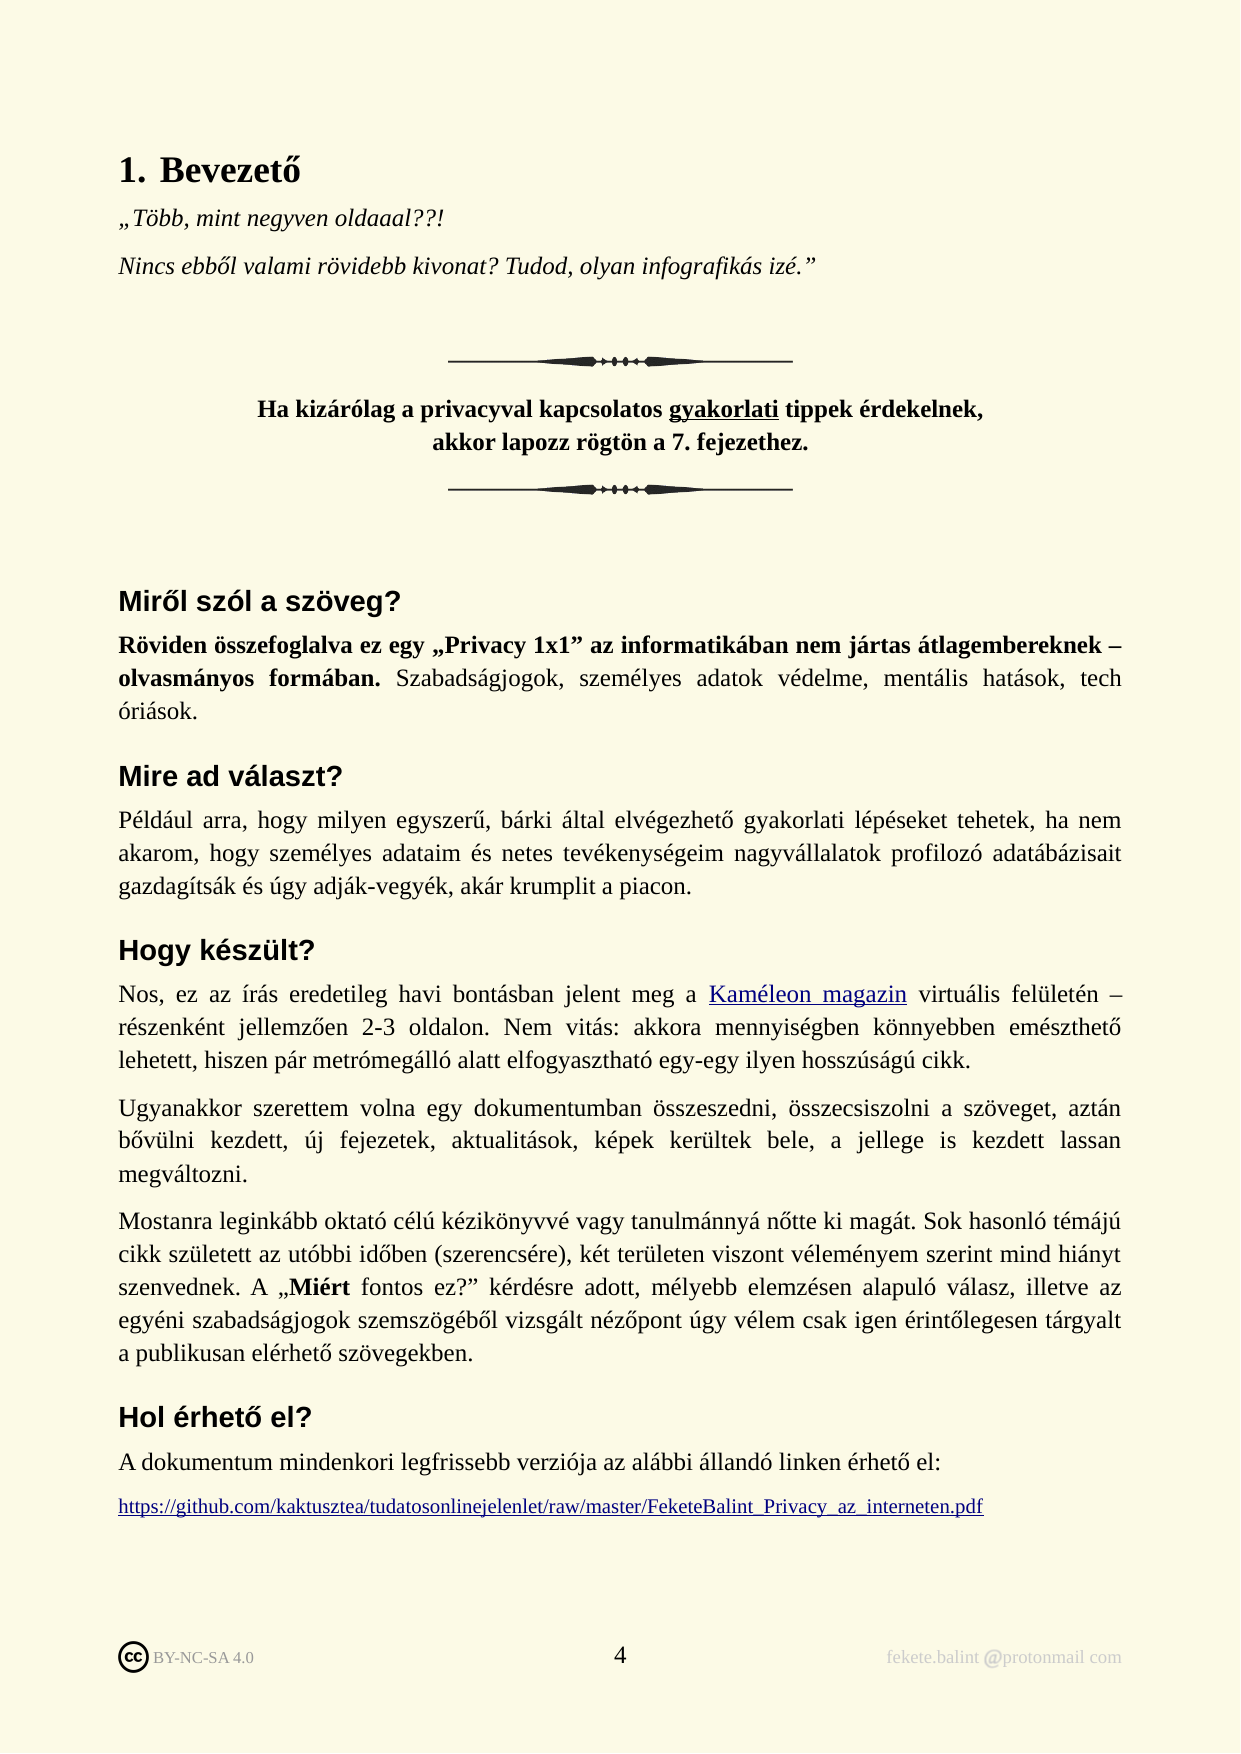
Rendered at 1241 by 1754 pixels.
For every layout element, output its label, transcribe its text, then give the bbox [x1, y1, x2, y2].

picture [982, 1648, 1003, 1669]
subtitle Miről szól a szöveg? [118, 584, 1122, 618]
picture [446, 353, 795, 369]
text Röviden összefoglalva ez egy „Privacy 1x1” az informatikában nem jártas átlagembereknek – olvasmányos formában. Szabadságjogok, személyes adatok védelme, mentális hatások, tech óriások. [118, 630, 1122, 725]
subtitle Hogy készült? [118, 933, 1122, 966]
picture [446, 481, 795, 497]
text „Több, mint negyven oldaaal??! [118, 203, 1122, 232]
subtitle Hol érhető el? [118, 1401, 1122, 1434]
subtitle Mire ad választ? [118, 759, 1122, 792]
text Ha kizárólag a privacyval kapcsolatos gyakorlati tippek érdekelnek, akkor lapozz rögtön a 7. fejezethez. [118, 394, 1122, 456]
text https://github.com/kaktusztea/tudatosonlinejelenlet/raw/master/FeketeBalint_Privacy_az_interneten.pdf [118, 1494, 1122, 1518]
picture [118, 1641, 149, 1673]
text Ugyanakkor szerettem volna egy dokumentumban összeszedni, összecsiszolni a szöveget, aztán bővülni kezdett, új fejezetek, aktualitások, képek kerültek bele, a jellege is kezdett lassan megváltozni. [118, 1093, 1122, 1187]
text Nincs ebből valami rövidebb kivonat? Tudod, olyan infografikás izé.” [118, 251, 1122, 280]
subtitle Bevezető [118, 148, 1122, 191]
text A dokumentum mindenkori legfrissebb verziója az alábbi állandó linken érhető el: [118, 1447, 1122, 1475]
text Nos, ez az írás eredetileg havi bontásban jelent meg a Kaméleon magazin virtuális felületén – részenként jellemzően 2-3 oldalon. Nem vitás: akkora mennyiségben könnyebben emészthető lehetett, hiszen pár metrómegálló alatt elfogyasztható egy-egy ilyen hosszúságú cikk. [118, 979, 1122, 1074]
text Mostanra leginkább oktató célú kézikönyvvé vagy tanulmánnyá nőtte ki magát. Sok hasonló témájú cikk született az utóbbi időben (szerencsére), két területen viszont véleményem szerint mind hiányt szenvednek. A „Miért fontos ez?” kérdésre adott, mélyebb elemzésen alapuló válasz, illetve az egyéni szabadságjogok szemszögéből vizsgált nézőpont úgy vélem csak igen érintőlegesen tárgyalt a publikusan elérhető szövegekben. [118, 1206, 1122, 1367]
text Például arra, hogy milyen egyszerű, bárki által elvégezhető gyakorlati lépéseket tehetek, ha nem akarom, hogy személyes adataim és netes tevékenységeim nagyvállalatok profilozó adatábázisait gazdagítsák és úgy adják-vegyék, akár krumplit a piacon. [118, 805, 1122, 899]
